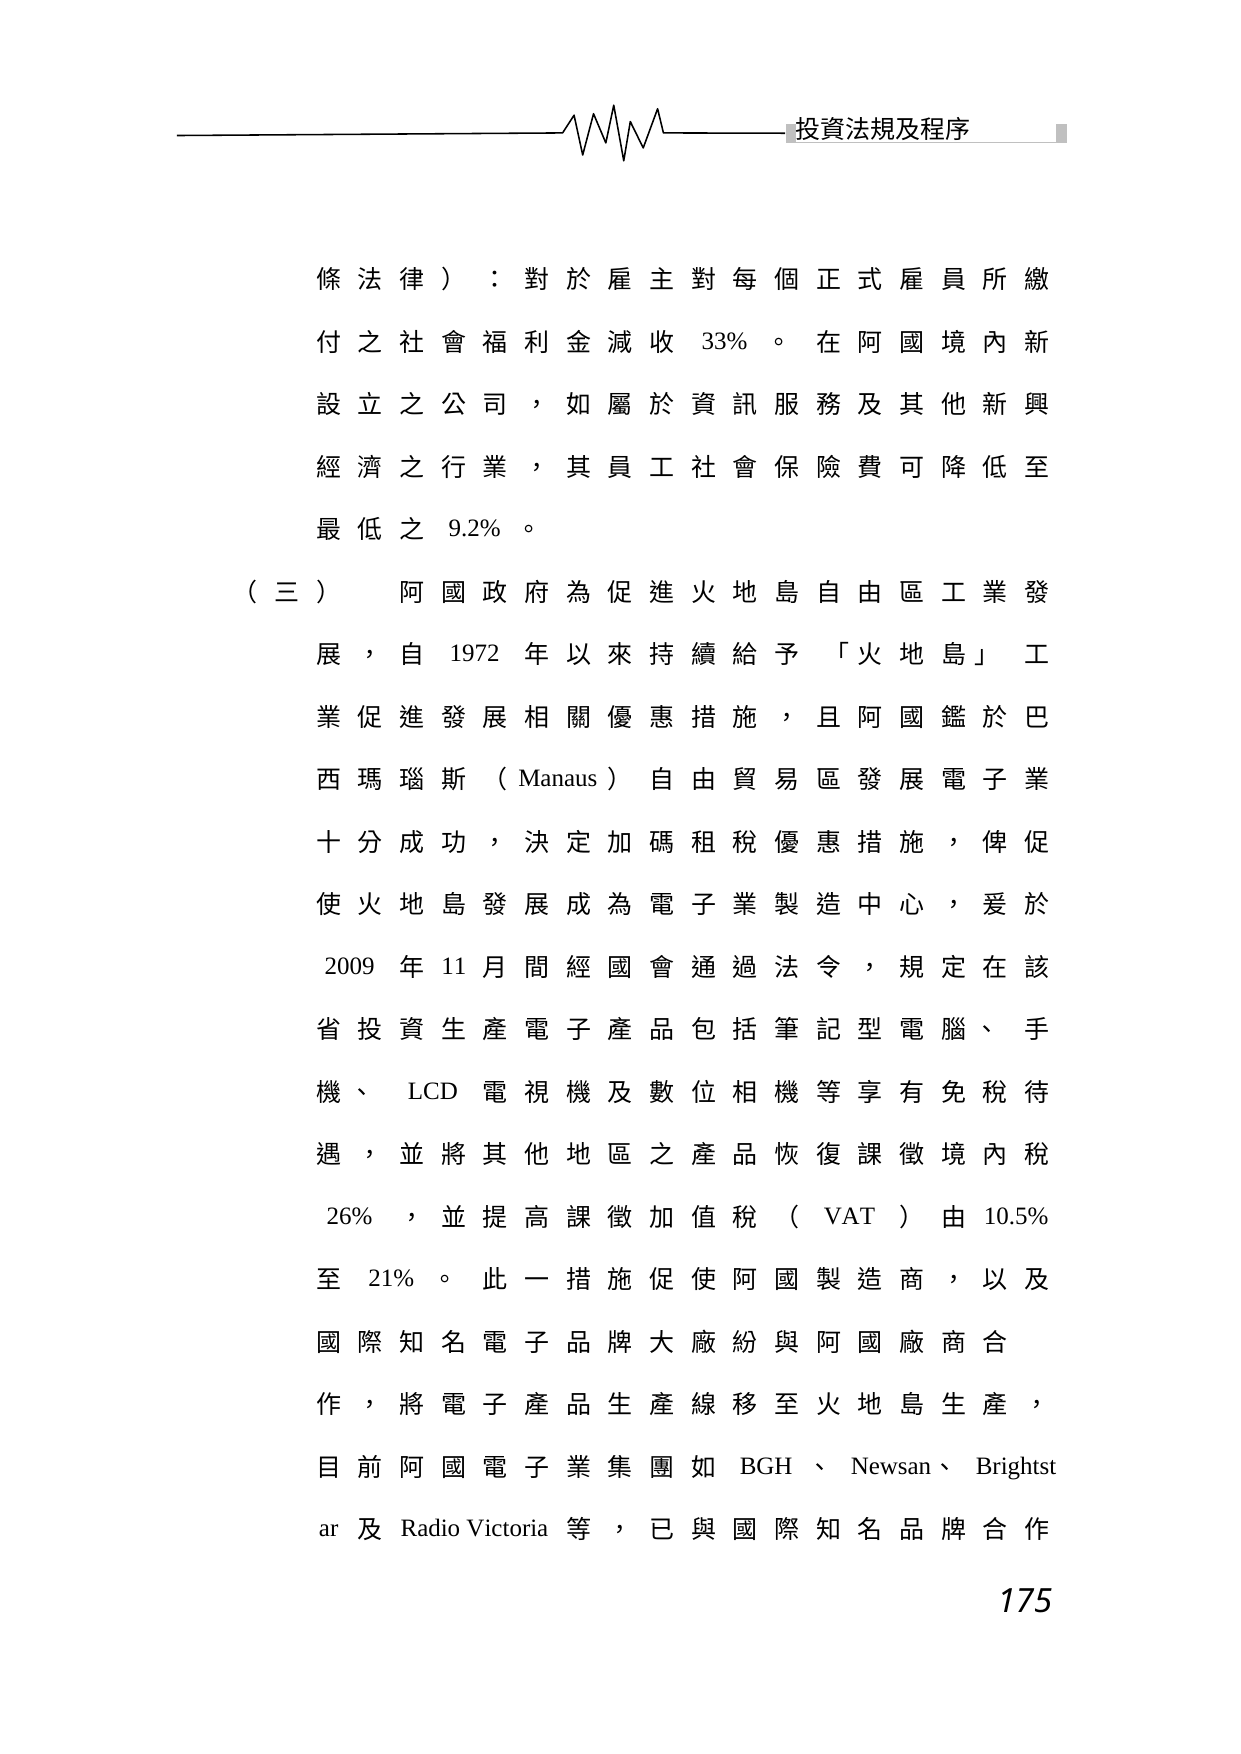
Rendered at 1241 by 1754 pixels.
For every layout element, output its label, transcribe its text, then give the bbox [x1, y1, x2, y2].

text 條法律）：對於雇主對每個正式雇員所繳付之社會福利金減收33%。在阿國境內新設立之公司，如屬於資訊服務及其他新興經濟之行業，其員工社會保險費可降低至最低之9.2%。 [207, 236, 1058, 549]
text （三） 阿國政府為促進火地島自由區工業發展，自1972年以來持續給予「火地島」工業促進發展相關優惠措施，且阿國鑑於巴西瑪瑙斯（Manaus）自由貿易區發展電子業十分成功，決定加碼租稅優惠措施，俾促使火地島發展成為電子業製造中心，爰於2009年11月間經國會通過法令，規定在該省投資生產電子產品包括筆記型電腦、手機、LCD電視機及數位相機等享有免稅待遇，並將其他地區之產品恢復課徵境內稅26%，並提高課徵加值稅（VAT）由10.5%至21%。此一措施促使阿國製造商，以及國際知名電子品牌大廠紛與阿國廠商合作，將電子產品生產線移至火地島生產，目前阿國電子業集團如BGH、Newsan、Brightstar及Radio Victoria等，已與國際知名品牌合作 [207, 549, 1058, 1549]
